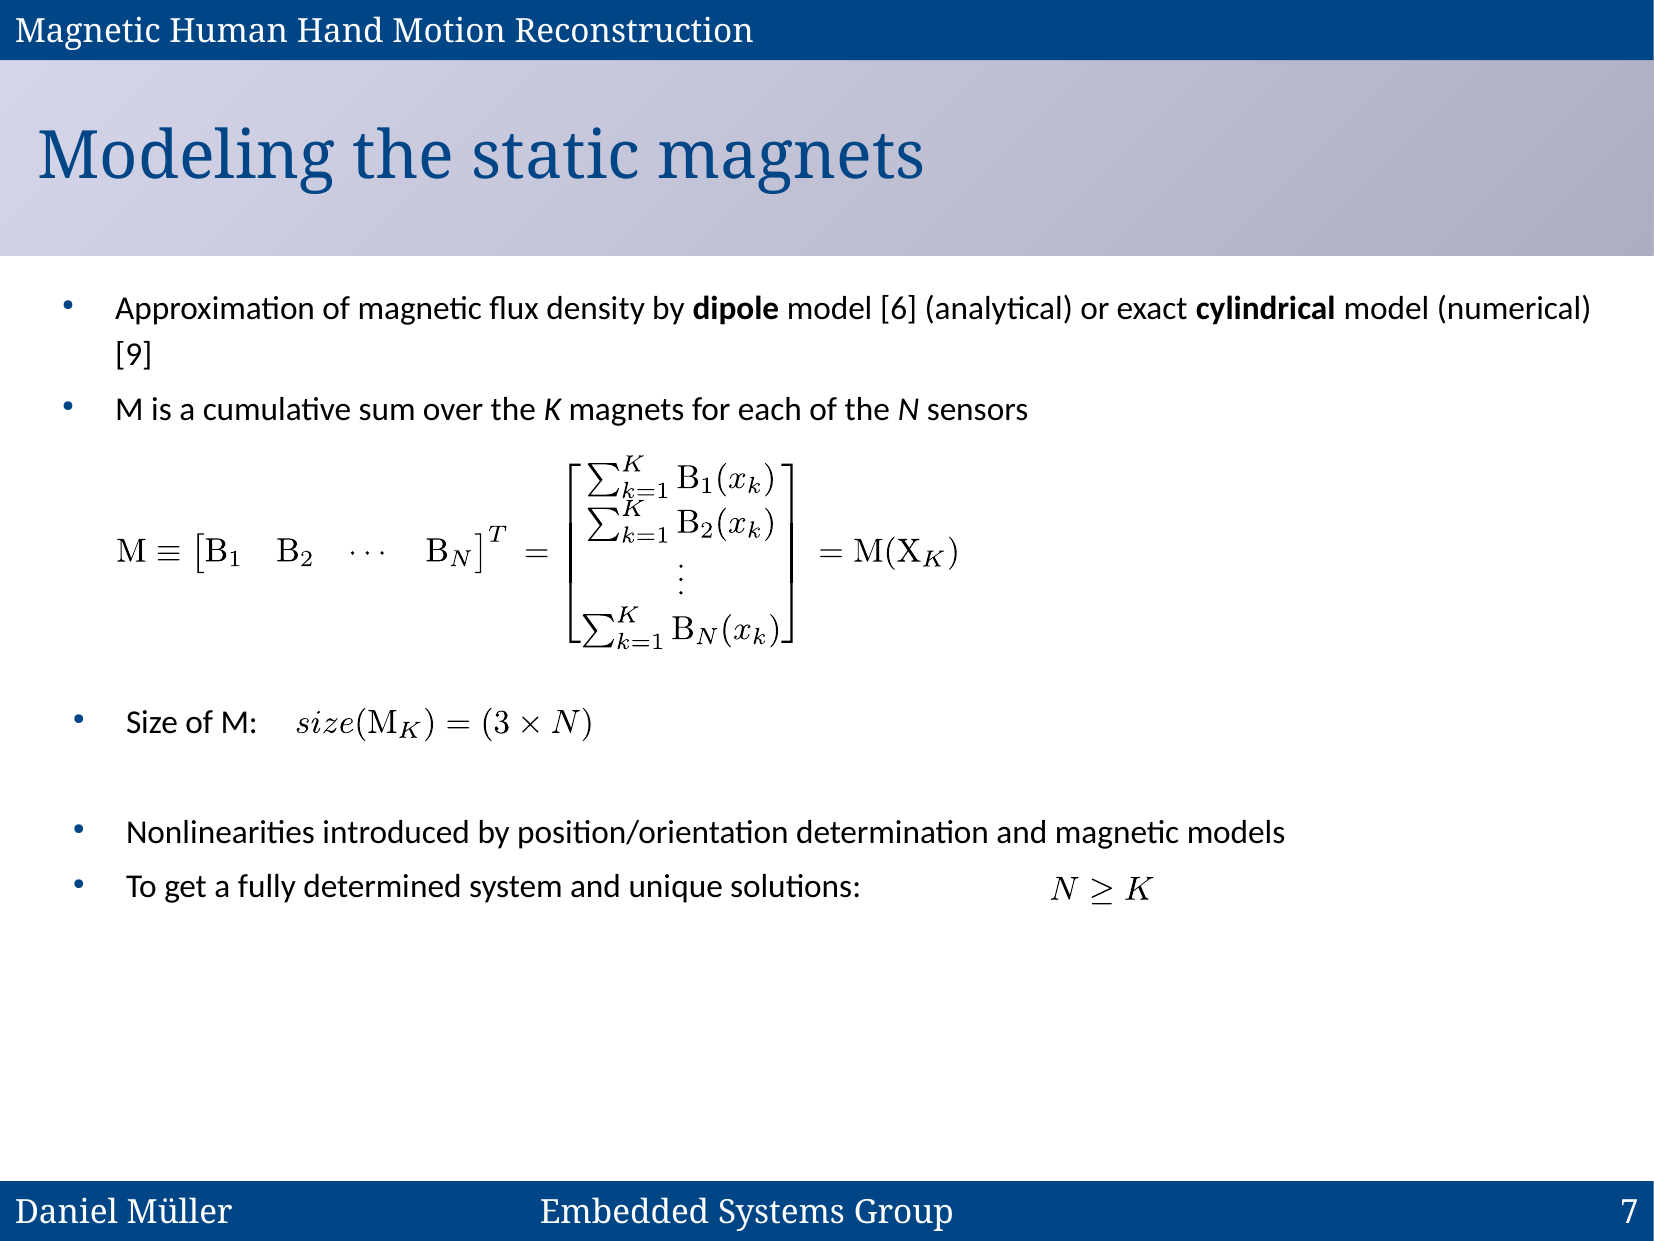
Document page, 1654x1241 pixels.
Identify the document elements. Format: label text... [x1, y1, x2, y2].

text_box [116, 455, 961, 645]
title Modeling the static magnets [37, 47, 1411, 256]
list Approximation of magnetic flux density by dipole model [6] (analytical) or exact cylindrical model (numerical) [9] M is a cumulative sum over the K magnets for each of the N sensors [44, 280, 1610, 596]
list Size of M: Nonlinearities introduced by position/orientation determination and magnetic models To get a fully determined system and unique solutions: [55, 645, 1621, 1080]
text_box [1049, 876, 1155, 905]
text_box [294, 707, 594, 742]
